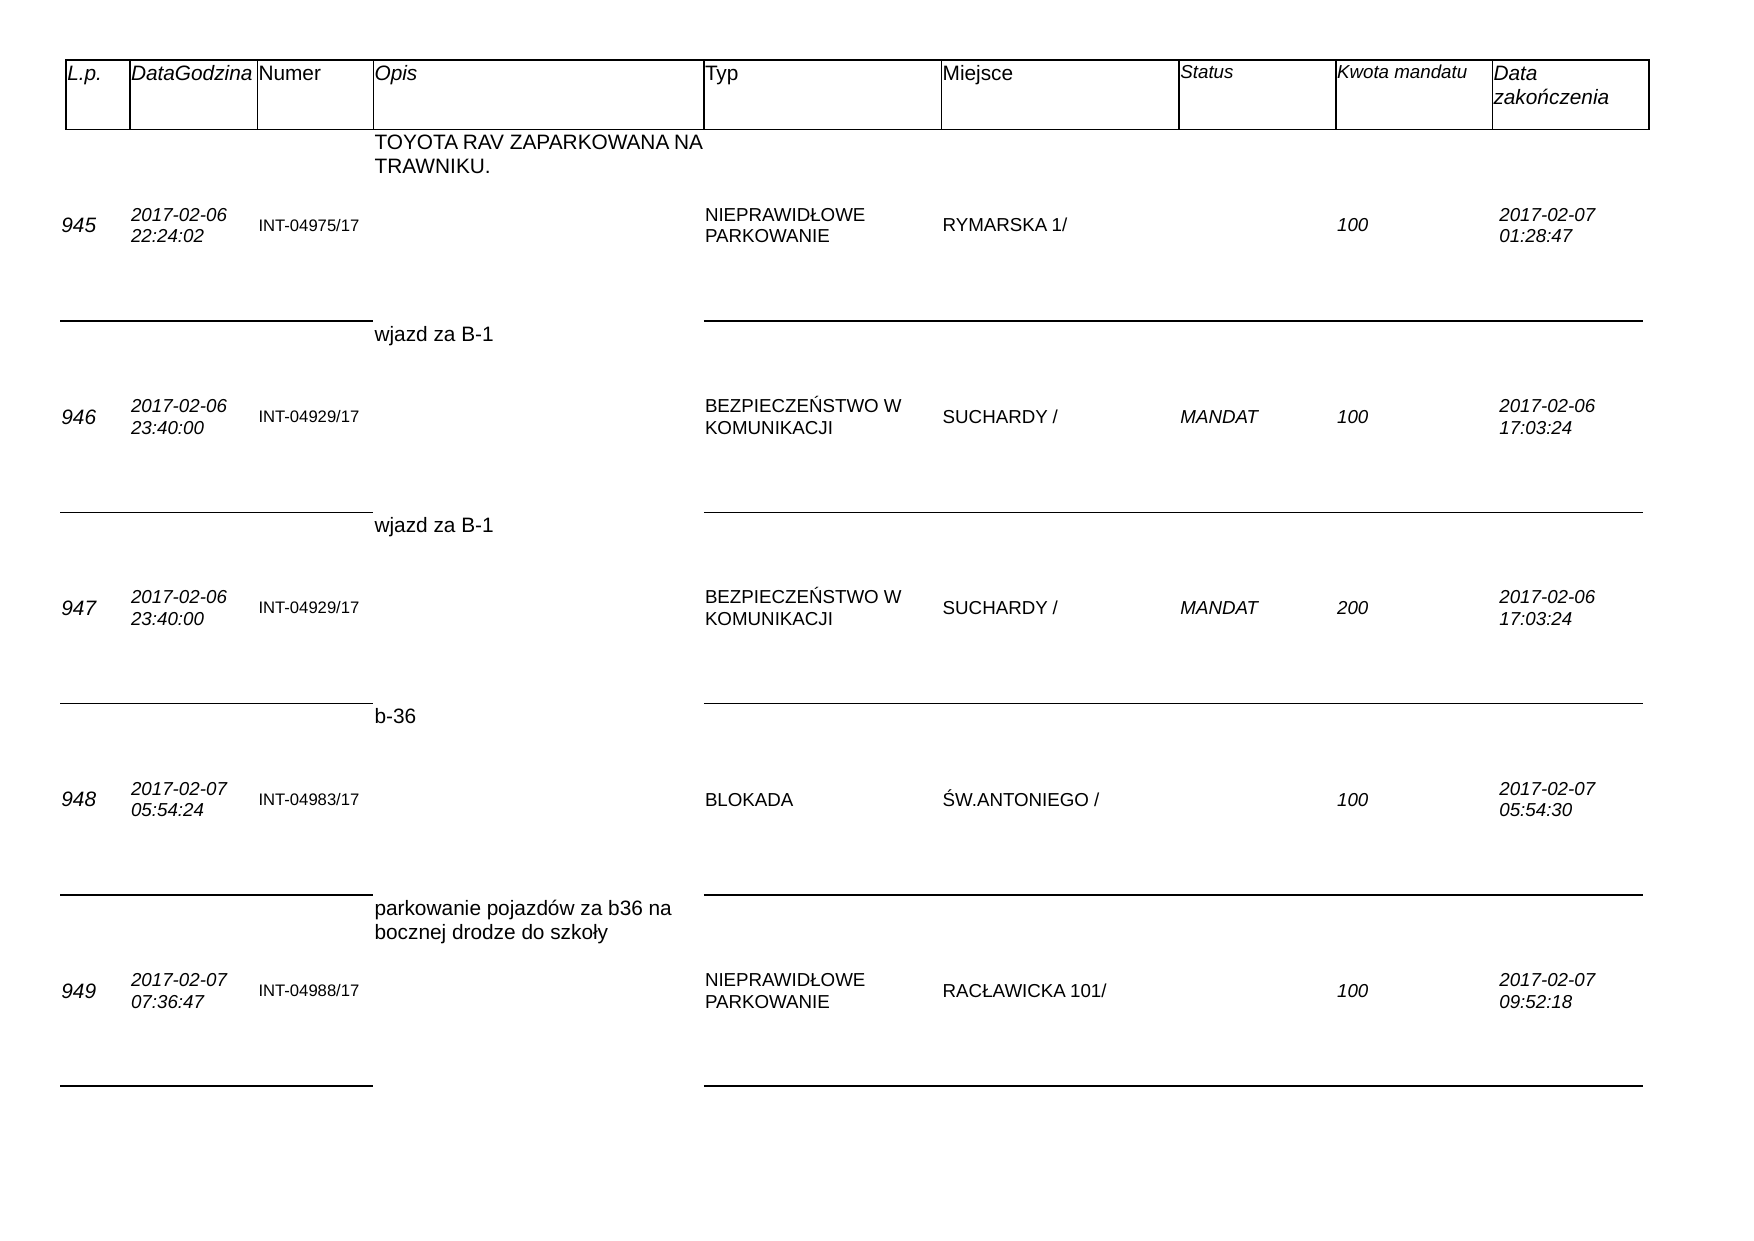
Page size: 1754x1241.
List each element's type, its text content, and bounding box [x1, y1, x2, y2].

table_cell 100 [1336, 322, 1498, 511]
table_cell [1643, 703, 1649, 894]
table_cell BEZPIECZEŃSTWO W KOMUNIKACJI [704, 513, 941, 703]
table_cell [1643, 511, 1649, 703]
table_cell [1179, 896, 1336, 1085]
table_cell INT-04988/17 [257, 896, 373, 1085]
table_cell parkowanie pojazdów za b36 na bocznej drodze do szkoły [373, 894, 704, 1085]
table_cell ŚW.ANTONIEGO / [941, 704, 1179, 894]
table_header Opis [374, 61, 703, 129]
table_cell [1643, 130, 1649, 320]
table_cell 2017-02-07 01:28:47 [1498, 130, 1643, 320]
table_cell 2017-02-07 09:52:18 [1498, 896, 1643, 1085]
table_cell 946 [60, 322, 130, 511]
table_cell 2017-02-06 17:03:24 [1498, 513, 1643, 703]
table_cell RACŁAWICKA 101/ [941, 896, 1179, 1085]
table_cell 2017-02-07 07:36:47 [130, 896, 257, 1085]
table_header L.p. [67, 61, 129, 129]
table_cell 2017-02-06 23:40:00 [130, 322, 257, 511]
table_cell MANDAT [1179, 513, 1336, 703]
table_cell b-36 [373, 703, 704, 894]
table_header Kwota mandatu [1337, 61, 1492, 129]
table_cell [1643, 894, 1649, 1085]
table_cell BLOKADA [704, 704, 941, 894]
table_cell 2017-02-07 05:54:30 [1498, 704, 1643, 894]
table_cell 948 [60, 704, 130, 894]
table_header Numer [258, 61, 373, 129]
table_cell SUCHARDY / [941, 322, 1179, 511]
table_header DataGodzina [131, 61, 257, 129]
table_cell 100 [1336, 896, 1498, 1085]
table_cell wjazd za B-1 [373, 511, 704, 703]
table_cell [1179, 130, 1336, 320]
table_cell INT-04983/17 [257, 704, 373, 894]
table_cell SUCHARDY / [941, 513, 1179, 703]
table_cell [1179, 704, 1336, 894]
table_cell TOYOTA RAV ZAPARKOWANA NA TRAWNIKU. [373, 130, 704, 320]
table_cell [1643, 320, 1649, 511]
table_cell MANDAT [1179, 322, 1336, 511]
table_cell NIEPRAWIDŁOWE PARKOWANIE [704, 130, 941, 320]
table_cell INT-04929/17 [257, 322, 373, 511]
table_header Data zakończenia [1493, 61, 1648, 129]
table_cell wjazd za B-1 [373, 320, 704, 511]
table_cell INT-04929/17 [257, 513, 373, 703]
table_cell INT-04975/17 [257, 130, 373, 320]
table_cell 2017-02-06 17:03:24 [1498, 322, 1643, 511]
table_header Miejsce [942, 61, 1178, 129]
table_cell 949 [60, 896, 130, 1085]
table_cell 945 [60, 129, 130, 320]
table_header [60, 59, 65, 129]
table_cell 200 [1336, 513, 1498, 703]
table_cell 2017-02-06 23:40:00 [130, 513, 257, 703]
table_cell 947 [60, 513, 130, 703]
table_cell 2017-02-07 05:54:24 [130, 704, 257, 894]
table_cell 100 [1336, 130, 1498, 320]
table_cell 2017-02-06 22:24:02 [130, 130, 257, 320]
table_cell 100 [1336, 704, 1498, 894]
table_cell BEZPIECZEŃSTWO W KOMUNIKACJI [704, 322, 941, 511]
table_cell NIEPRAWIDŁOWE PARKOWANIE [704, 896, 941, 1085]
table_header Status [1180, 61, 1335, 129]
table_cell RYMARSKA 1/ [941, 130, 1179, 320]
table_header Typ [705, 61, 941, 129]
